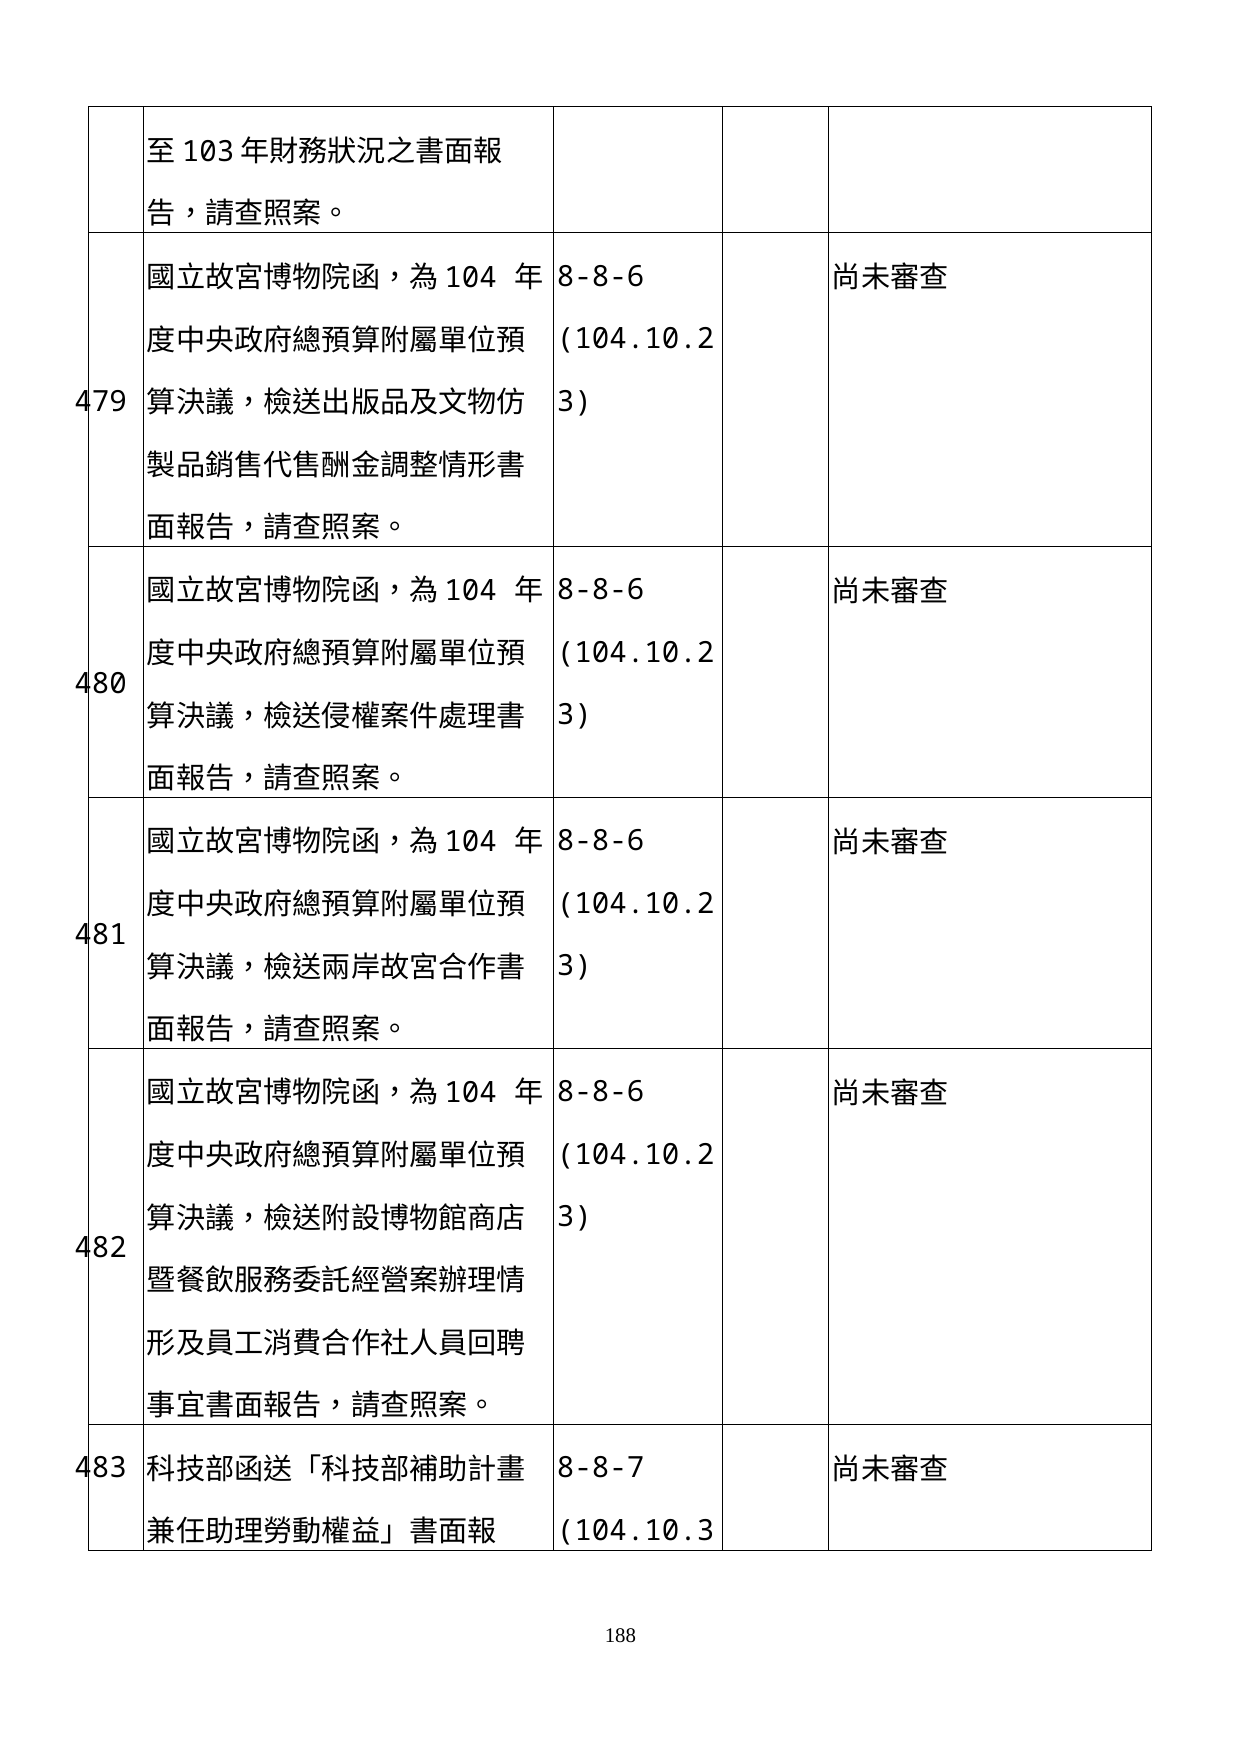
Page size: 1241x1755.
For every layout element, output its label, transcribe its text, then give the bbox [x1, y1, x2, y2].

table_cell 科技部函送「科技部補助計畫兼任助理勞動權益」書面報 [144, 1425, 553, 1550]
table_cell 8-8-7 (104.10.3 [554, 1425, 722, 1550]
table_cell [829, 107, 1151, 232]
table_cell [723, 1049, 828, 1424]
table_cell [554, 107, 722, 232]
table_cell [723, 107, 828, 232]
table_cell [89, 107, 143, 232]
table_cell 尚未審查 [829, 547, 1151, 797]
table_cell [723, 547, 828, 797]
table_cell 8-8-6 (104.10.23) [554, 547, 722, 797]
table_cell 8-8-6 (104.10.23) [554, 233, 722, 546]
table_cell 尚未審查 [829, 798, 1151, 1048]
table_cell [89, 1425, 143, 1550]
table_cell 至103年財務狀況之書面報告，請查照案。 [144, 107, 553, 232]
table_cell 8-8-6 (104.10.23) [554, 1049, 722, 1424]
table_cell [723, 1425, 828, 1550]
table_cell 尚未審查 [829, 233, 1151, 546]
table_cell 尚未審查 [829, 1425, 1151, 1550]
table_cell [89, 1049, 143, 1424]
table_cell [723, 233, 828, 546]
table_cell 國立故宮博物院函，為104 年度中央政府總預算附屬單位預算決議，檢送兩岸故宮合作書面報告，請查照案。 [144, 798, 553, 1048]
table_cell [89, 547, 143, 797]
table_cell 尚未審查 [829, 1049, 1151, 1424]
table_cell 國立故宮博物院函，為104 年度中央政府總預算附屬單位預算決議，檢送附設博物館商店暨餐飲服務委託經營案辦理情形及員工消費合作社人員回聘事宜書面報告，請查照案。 [144, 1049, 553, 1424]
table_cell [723, 798, 828, 1048]
table_cell 國立故宮博物院函，為104 年度中央政府總預算附屬單位預算決議，檢送出版品及文物仿製品銷售代售酬金調整情形書面報告，請查照案。 [144, 233, 553, 546]
table_cell [89, 798, 143, 1048]
table_cell [89, 233, 143, 546]
table_cell 國立故宮博物院函，為104 年度中央政府總預算附屬單位預算決議，檢送侵權案件處理書面報告，請查照案。 [144, 547, 553, 797]
table_cell 8-8-6 (104.10.23) [554, 798, 722, 1048]
